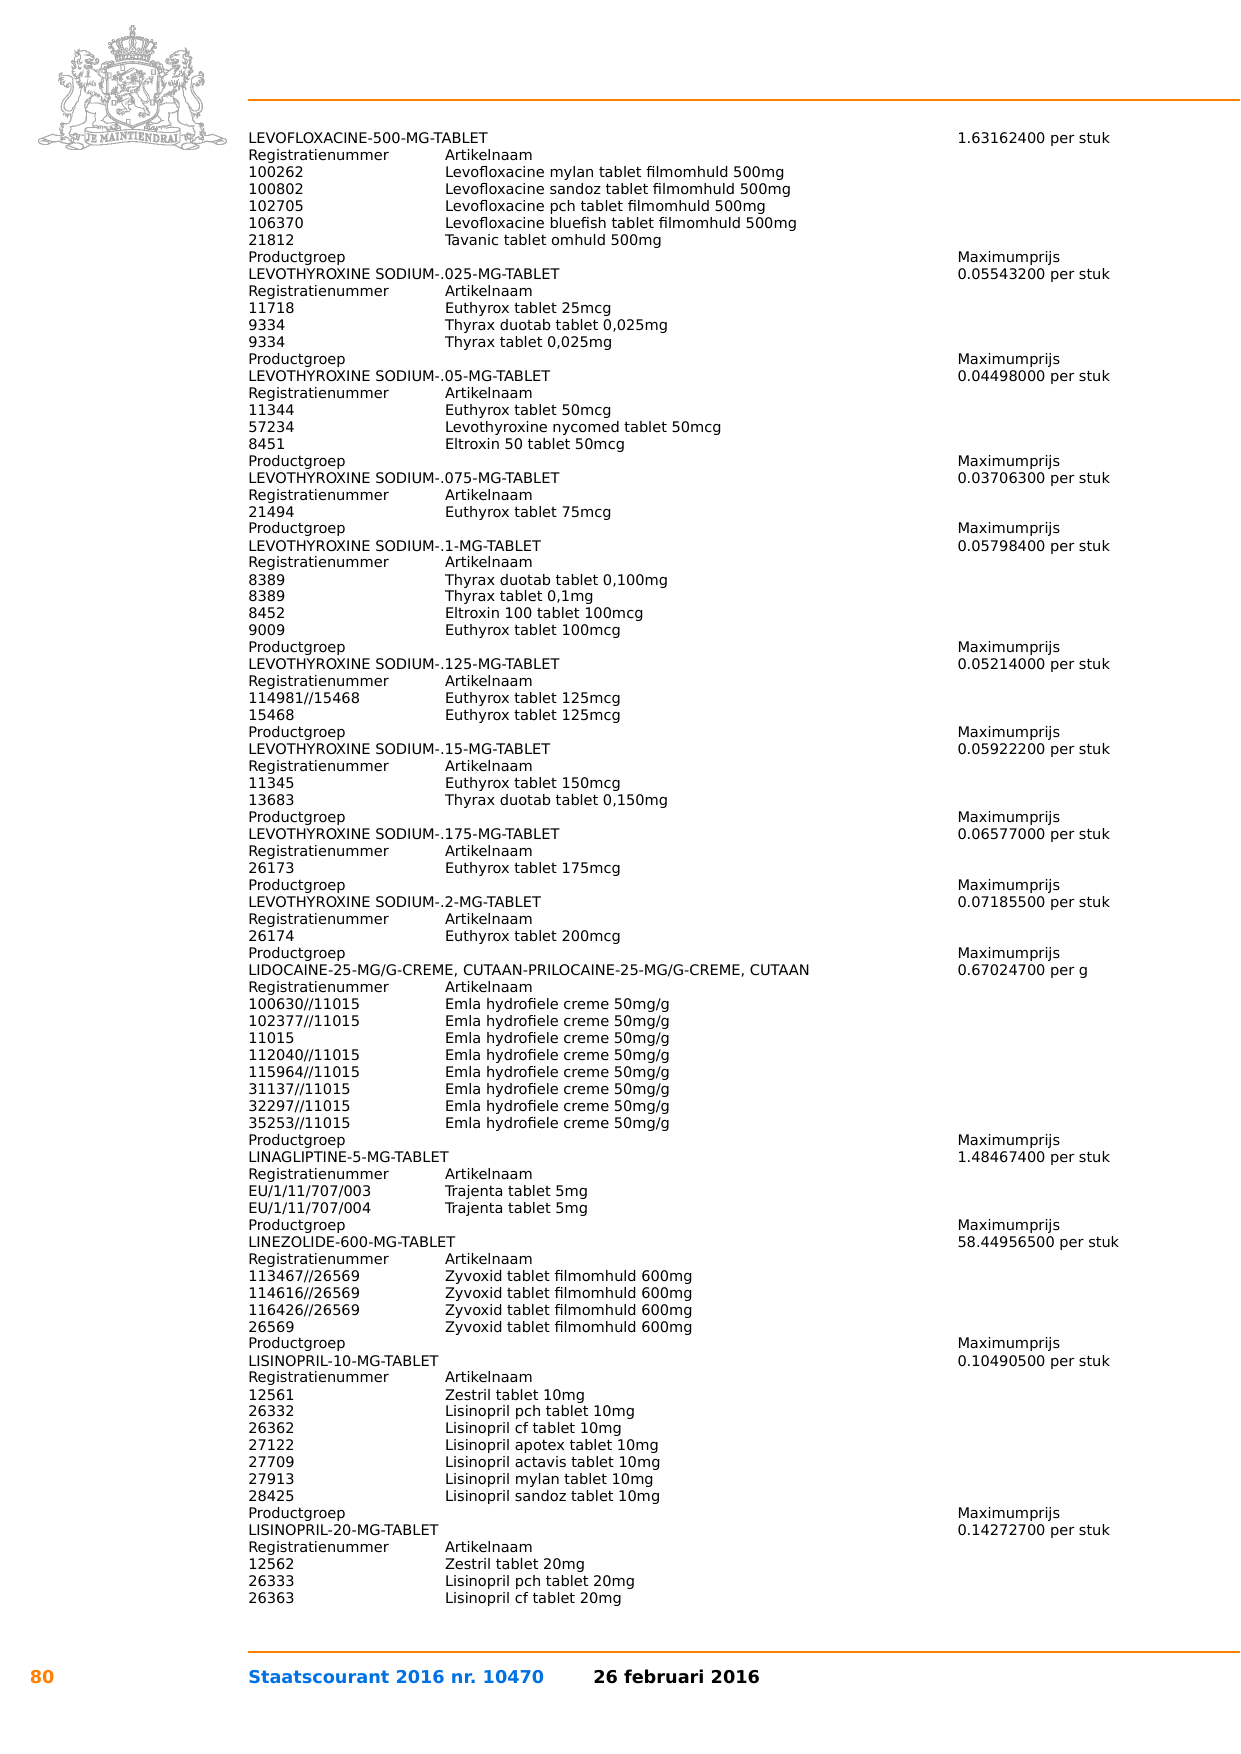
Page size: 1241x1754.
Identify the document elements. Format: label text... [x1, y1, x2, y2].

table_cell Levofloxacine mylan tablet filmomhuld 500mg [439, 164, 951, 181]
table_cell [439, 877, 951, 894]
table_cell [951, 1319, 1163, 1335]
table_cell [951, 1488, 1163, 1505]
table_cell Emla hydrofiele creme 50mg/g [439, 1064, 951, 1081]
table_cell Productgroep [248, 1132, 439, 1149]
table_cell 57234 [248, 419, 439, 436]
table_cell [951, 1573, 1163, 1590]
table_cell [951, 504, 1163, 520]
table_cell Euthyrox tablet 125mcg [439, 707, 951, 724]
table_cell Lisinopril sandoz tablet 10mg [439, 1488, 951, 1505]
table_cell 115964//11015 [248, 1064, 439, 1081]
table_cell Euthyrox tablet 200mcg [439, 928, 951, 945]
table_cell Artikelnaam [439, 283, 951, 300]
table_cell Maximumprijs [951, 1217, 1163, 1233]
table_cell 0.05798400 per stuk [951, 538, 1163, 554]
table_cell 113467//26569 [248, 1268, 439, 1284]
table_cell [951, 911, 1163, 928]
table_cell Emla hydrofiele creme 50mg/g [439, 1115, 951, 1132]
table_cell Emla hydrofiele creme 50mg/g [439, 1081, 951, 1098]
table_cell Maximumprijs [951, 453, 1163, 469]
table_cell Euthyrox tablet 25mcg [439, 300, 951, 317]
table_cell 116426//26569 [248, 1301, 439, 1318]
table_cell Emla hydrofiele creme 50mg/g [439, 1047, 951, 1064]
table_cell Emla hydrofiele creme 50mg/g [439, 1098, 951, 1115]
table_cell 0.06577000 per stuk [951, 826, 1163, 843]
table_cell Productgroep [248, 351, 439, 368]
table_cell 114616//26569 [248, 1285, 439, 1301]
table_cell Artikelnaam [439, 1539, 951, 1556]
table_cell Artikelnaam [439, 486, 951, 503]
table_cell 0.04498000 per stuk [951, 368, 1163, 384]
table_cell Trajenta tablet 5mg [439, 1200, 951, 1217]
table_cell LEVOTHYROXINE SODIUM-.15-MG-TABLET [248, 741, 951, 758]
table_cell 26363 [248, 1590, 439, 1607]
table_cell 100630//11015 [248, 996, 439, 1013]
table_cell Emla hydrofiele creme 50mg/g [439, 996, 951, 1013]
table_cell Registratienummer [248, 1539, 439, 1556]
table_cell [951, 1013, 1163, 1030]
table_cell LINAGLIPTINE-5-MG-TABLET [248, 1149, 951, 1166]
table_cell Registratienummer [248, 1369, 439, 1386]
table_cell 1.48467400 per stuk [951, 1149, 1163, 1166]
table_cell [951, 928, 1163, 945]
table_cell [951, 588, 1163, 605]
table_cell Artikelnaam [439, 673, 951, 690]
table_cell Artikelnaam [439, 147, 951, 164]
table_cell 27709 [248, 1454, 439, 1471]
table_cell [951, 1183, 1163, 1199]
table_cell [951, 605, 1163, 622]
table_cell 114981//15468 [248, 690, 439, 707]
table_cell Maximumprijs [951, 945, 1163, 962]
table_cell 26333 [248, 1573, 439, 1590]
table_cell Emla hydrofiele creme 50mg/g [439, 1030, 951, 1047]
table_cell Artikelnaam [439, 1251, 951, 1267]
table_cell Thyrax tablet 0,1mg [439, 588, 951, 605]
table_cell [951, 996, 1163, 1013]
table_cell Maximumprijs [951, 520, 1163, 537]
table_cell 26332 [248, 1403, 439, 1420]
table_cell [439, 520, 951, 537]
table_cell [951, 436, 1163, 452]
table_cell [951, 486, 1163, 503]
table_cell LEVOTHYROXINE SODIUM-.2-MG-TABLET [248, 894, 951, 911]
table_cell [951, 979, 1163, 996]
table_cell LINEZOLIDE-600-MG-TABLET [248, 1234, 951, 1251]
table_cell [951, 215, 1163, 232]
table_cell [951, 1437, 1163, 1454]
table_cell Maximumprijs [951, 249, 1163, 266]
table_cell 26362 [248, 1420, 439, 1437]
table_cell Productgroep [248, 453, 439, 469]
table_cell [951, 1420, 1163, 1437]
table_cell Productgroep [248, 1217, 439, 1233]
table_cell LEVOFLOXACINE-500-MG-TABLET [248, 130, 951, 147]
table_cell 11718 [248, 300, 439, 317]
table_cell [951, 1200, 1163, 1217]
table_cell 9334 [248, 334, 439, 351]
table_cell LEVOTHYROXINE SODIUM-.075-MG-TABLET [248, 470, 951, 486]
table_cell Registratienummer [248, 147, 439, 164]
table_cell [951, 1454, 1163, 1471]
table_cell Registratienummer [248, 385, 439, 402]
table_cell Artikelnaam [439, 758, 951, 775]
table_cell LISINOPRIL-10-MG-TABLET [248, 1353, 951, 1369]
table_cell [951, 1301, 1163, 1318]
table_cell Lisinopril cf tablet 10mg [439, 1420, 951, 1437]
table_cell Registratienummer [248, 673, 439, 690]
table_cell [951, 843, 1163, 860]
table_cell Productgroep [248, 945, 439, 962]
table_cell [951, 1285, 1163, 1301]
table_cell 0.05214000 per stuk [951, 656, 1163, 673]
table_cell Euthyrox tablet 175mcg [439, 860, 951, 877]
table_cell Zestril tablet 10mg [439, 1386, 951, 1403]
table_cell 0.10490500 per stuk [951, 1353, 1163, 1369]
table_cell Maximumprijs [951, 877, 1163, 894]
table_cell Registratienummer [248, 554, 439, 571]
table_cell 0.07185500 per stuk [951, 894, 1163, 911]
table_cell Eltroxin 100 tablet 100mcg [439, 605, 951, 622]
table_cell [951, 300, 1163, 317]
table_cell Productgroep [248, 520, 439, 537]
table_cell [951, 1369, 1163, 1386]
table_cell 21494 [248, 504, 439, 520]
table_cell 27122 [248, 1437, 439, 1454]
table_cell 31137//11015 [248, 1081, 439, 1098]
table_cell Emla hydrofiele creme 50mg/g [439, 1013, 951, 1030]
table_cell 11344 [248, 402, 439, 418]
table_cell [439, 249, 951, 266]
table_cell Euthyrox tablet 75mcg [439, 504, 951, 520]
table_cell [951, 622, 1163, 639]
table_cell EU/1/11/707/003 [248, 1183, 439, 1199]
table_cell [951, 792, 1163, 809]
table_cell 102377//11015 [248, 1013, 439, 1030]
table_cell [951, 758, 1163, 775]
table_cell Registratienummer [248, 283, 439, 300]
table_cell Productgroep [248, 877, 439, 894]
table_cell Artikelnaam [439, 385, 951, 402]
table_cell [439, 724, 951, 741]
table_cell Productgroep [248, 639, 439, 656]
table_cell Artikelnaam [439, 979, 951, 996]
table_cell Maximumprijs [951, 809, 1163, 826]
table_cell 35253//11015 [248, 1115, 439, 1132]
table_cell Registratienummer [248, 1251, 439, 1267]
table_cell 13683 [248, 792, 439, 809]
table_cell [439, 453, 951, 469]
table_cell [439, 351, 951, 368]
table_cell 8389 [248, 571, 439, 588]
table_cell Productgroep [248, 249, 439, 266]
picture [38, 25, 227, 150]
table_cell [951, 198, 1163, 215]
table_cell 0.05922200 per stuk [951, 741, 1163, 758]
table_cell Eltroxin 50 tablet 50mcg [439, 436, 951, 452]
table_cell Thyrax tablet 0,025mg [439, 334, 951, 351]
table_cell LIDOCAINE-25-MG/G-CREME, CUTAAN-PRILOCAINE-25-MG/G-CREME, CUTAAN [248, 962, 951, 979]
table_cell Zyvoxid tablet filmomhuld 600mg [439, 1301, 951, 1318]
table_cell Euthyrox tablet 100mcg [439, 622, 951, 639]
table_cell Lisinopril apotex tablet 10mg [439, 1437, 951, 1454]
table_cell Zyvoxid tablet filmomhuld 600mg [439, 1285, 951, 1301]
table_cell Lisinopril pch tablet 20mg [439, 1573, 951, 1590]
table_cell Thyrax duotab tablet 0,150mg [439, 792, 951, 809]
table_cell 11345 [248, 775, 439, 792]
table_cell 0.05543200 per stuk [951, 266, 1163, 283]
table_cell 9334 [248, 317, 439, 334]
table_cell [951, 707, 1163, 724]
table_cell 8451 [248, 436, 439, 452]
table_cell 106370 [248, 215, 439, 232]
table_cell Lisinopril pch tablet 10mg [439, 1403, 951, 1420]
table_cell [951, 232, 1163, 249]
table_cell 112040//11015 [248, 1047, 439, 1064]
table_cell LEVOTHYROXINE SODIUM-.1-MG-TABLET [248, 538, 951, 554]
table_cell 28425 [248, 1488, 439, 1505]
table_cell 58.44956500 per stuk [951, 1234, 1163, 1251]
table_cell Artikelnaam [439, 843, 951, 860]
table_cell 12561 [248, 1386, 439, 1403]
table_cell Maximumprijs [951, 1335, 1163, 1352]
table_cell [951, 860, 1163, 877]
table_cell Lisinopril mylan tablet 10mg [439, 1471, 951, 1488]
table_cell LISINOPRIL-20-MG-TABLET [248, 1522, 951, 1539]
table_cell 0.03706300 per stuk [951, 470, 1163, 486]
table_cell 32297//11015 [248, 1098, 439, 1115]
table_cell [439, 639, 951, 656]
table_cell Levothyroxine nycomed tablet 50mcg [439, 419, 951, 436]
table_cell [951, 1166, 1163, 1183]
table_cell Maximumprijs [951, 639, 1163, 656]
table_cell [439, 1217, 951, 1233]
table_cell [951, 1556, 1163, 1573]
table_cell [951, 164, 1163, 181]
table_cell [951, 571, 1163, 588]
table_cell LEVOTHYROXINE SODIUM-.025-MG-TABLET [248, 266, 951, 283]
table_cell [951, 1268, 1163, 1284]
table_cell Zyvoxid tablet filmomhuld 600mg [439, 1268, 951, 1284]
table_cell [951, 419, 1163, 436]
table_cell [951, 1590, 1163, 1607]
table_cell Productgroep [248, 1335, 439, 1352]
table_cell Thyrax duotab tablet 0,025mg [439, 317, 951, 334]
table_cell [951, 1471, 1163, 1488]
table_cell Productgroep [248, 809, 439, 826]
table_cell Zestril tablet 20mg [439, 1556, 951, 1573]
table_cell 8452 [248, 605, 439, 622]
table_cell 21812 [248, 232, 439, 249]
table_cell 8389 [248, 588, 439, 605]
table_cell Registratienummer [248, 1166, 439, 1183]
table_cell Maximumprijs [951, 1505, 1163, 1522]
table_cell 1.63162400 per stuk [951, 130, 1163, 147]
table_cell [951, 1064, 1163, 1081]
table_cell [439, 1132, 951, 1149]
table_cell 100802 [248, 181, 439, 198]
table_cell Thyrax duotab tablet 0,100mg [439, 571, 951, 588]
table_cell 100262 [248, 164, 439, 181]
table_cell [439, 809, 951, 826]
table_cell [951, 690, 1163, 707]
table_cell 0.67024700 per g [951, 962, 1163, 979]
table_cell [951, 1081, 1163, 1098]
table_cell [951, 334, 1163, 351]
table_cell EU/1/11/707/004 [248, 1200, 439, 1217]
table_cell Registratienummer [248, 758, 439, 775]
table_cell [951, 402, 1163, 418]
table_cell Artikelnaam [439, 1166, 951, 1183]
table_cell Euthyrox tablet 125mcg [439, 690, 951, 707]
table_cell Euthyrox tablet 50mcg [439, 402, 951, 418]
table_cell 12562 [248, 1556, 439, 1573]
table_cell [951, 1251, 1163, 1267]
table_cell 26569 [248, 1319, 439, 1335]
table_cell LEVOTHYROXINE SODIUM-.175-MG-TABLET [248, 826, 951, 843]
table_cell 102705 [248, 198, 439, 215]
table_cell [951, 1403, 1163, 1420]
table_cell [951, 283, 1163, 300]
table_cell 27913 [248, 1471, 439, 1488]
table_cell [951, 775, 1163, 792]
table_cell [951, 181, 1163, 198]
table_cell Productgroep [248, 724, 439, 741]
table_cell [439, 945, 951, 962]
table_cell Levofloxacine bluefish tablet filmomhuld 500mg [439, 215, 951, 232]
table_cell Registratienummer [248, 979, 439, 996]
table_cell Registratienummer [248, 843, 439, 860]
table_cell Maximumprijs [951, 1132, 1163, 1149]
table_cell Registratienummer [248, 486, 439, 503]
table_cell Tavanic tablet omhuld 500mg [439, 232, 951, 249]
table_cell LEVOTHYROXINE SODIUM-.125-MG-TABLET [248, 656, 951, 673]
table_cell Maximumprijs [951, 351, 1163, 368]
table_cell Lisinopril cf tablet 20mg [439, 1590, 951, 1607]
table_cell 26173 [248, 860, 439, 877]
table_cell [439, 1505, 951, 1522]
table_cell [951, 1047, 1163, 1064]
table_cell LEVOTHYROXINE SODIUM-.05-MG-TABLET [248, 368, 951, 384]
table_cell Artikelnaam [439, 554, 951, 571]
table_cell [951, 317, 1163, 334]
table_cell Artikelnaam [439, 1369, 951, 1386]
table_cell 15468 [248, 707, 439, 724]
table_cell Euthyrox tablet 150mcg [439, 775, 951, 792]
table_cell 0.14272700 per stuk [951, 1522, 1163, 1539]
table_cell Productgroep [248, 1505, 439, 1522]
table_cell Maximumprijs [951, 724, 1163, 741]
table_cell [951, 385, 1163, 402]
table_cell Trajenta tablet 5mg [439, 1183, 951, 1199]
table_cell [951, 1115, 1163, 1132]
table_cell [951, 147, 1163, 164]
table_cell 11015 [248, 1030, 439, 1047]
table_cell [951, 673, 1163, 690]
table_cell [439, 1335, 951, 1352]
table_cell [951, 1386, 1163, 1403]
table_cell Zyvoxid tablet filmomhuld 600mg [439, 1319, 951, 1335]
table_cell Lisinopril actavis tablet 10mg [439, 1454, 951, 1471]
table_cell Registratienummer [248, 911, 439, 928]
table_cell 9009 [248, 622, 439, 639]
table_cell Levofloxacine pch tablet filmomhuld 500mg [439, 198, 951, 215]
table_cell [951, 1539, 1163, 1556]
table_cell [951, 1098, 1163, 1115]
table_cell 26174 [248, 928, 439, 945]
table_cell Levofloxacine sandoz tablet filmomhuld 500mg [439, 181, 951, 198]
table_cell [951, 1030, 1163, 1047]
table_cell Artikelnaam [439, 911, 951, 928]
table_cell [951, 554, 1163, 571]
